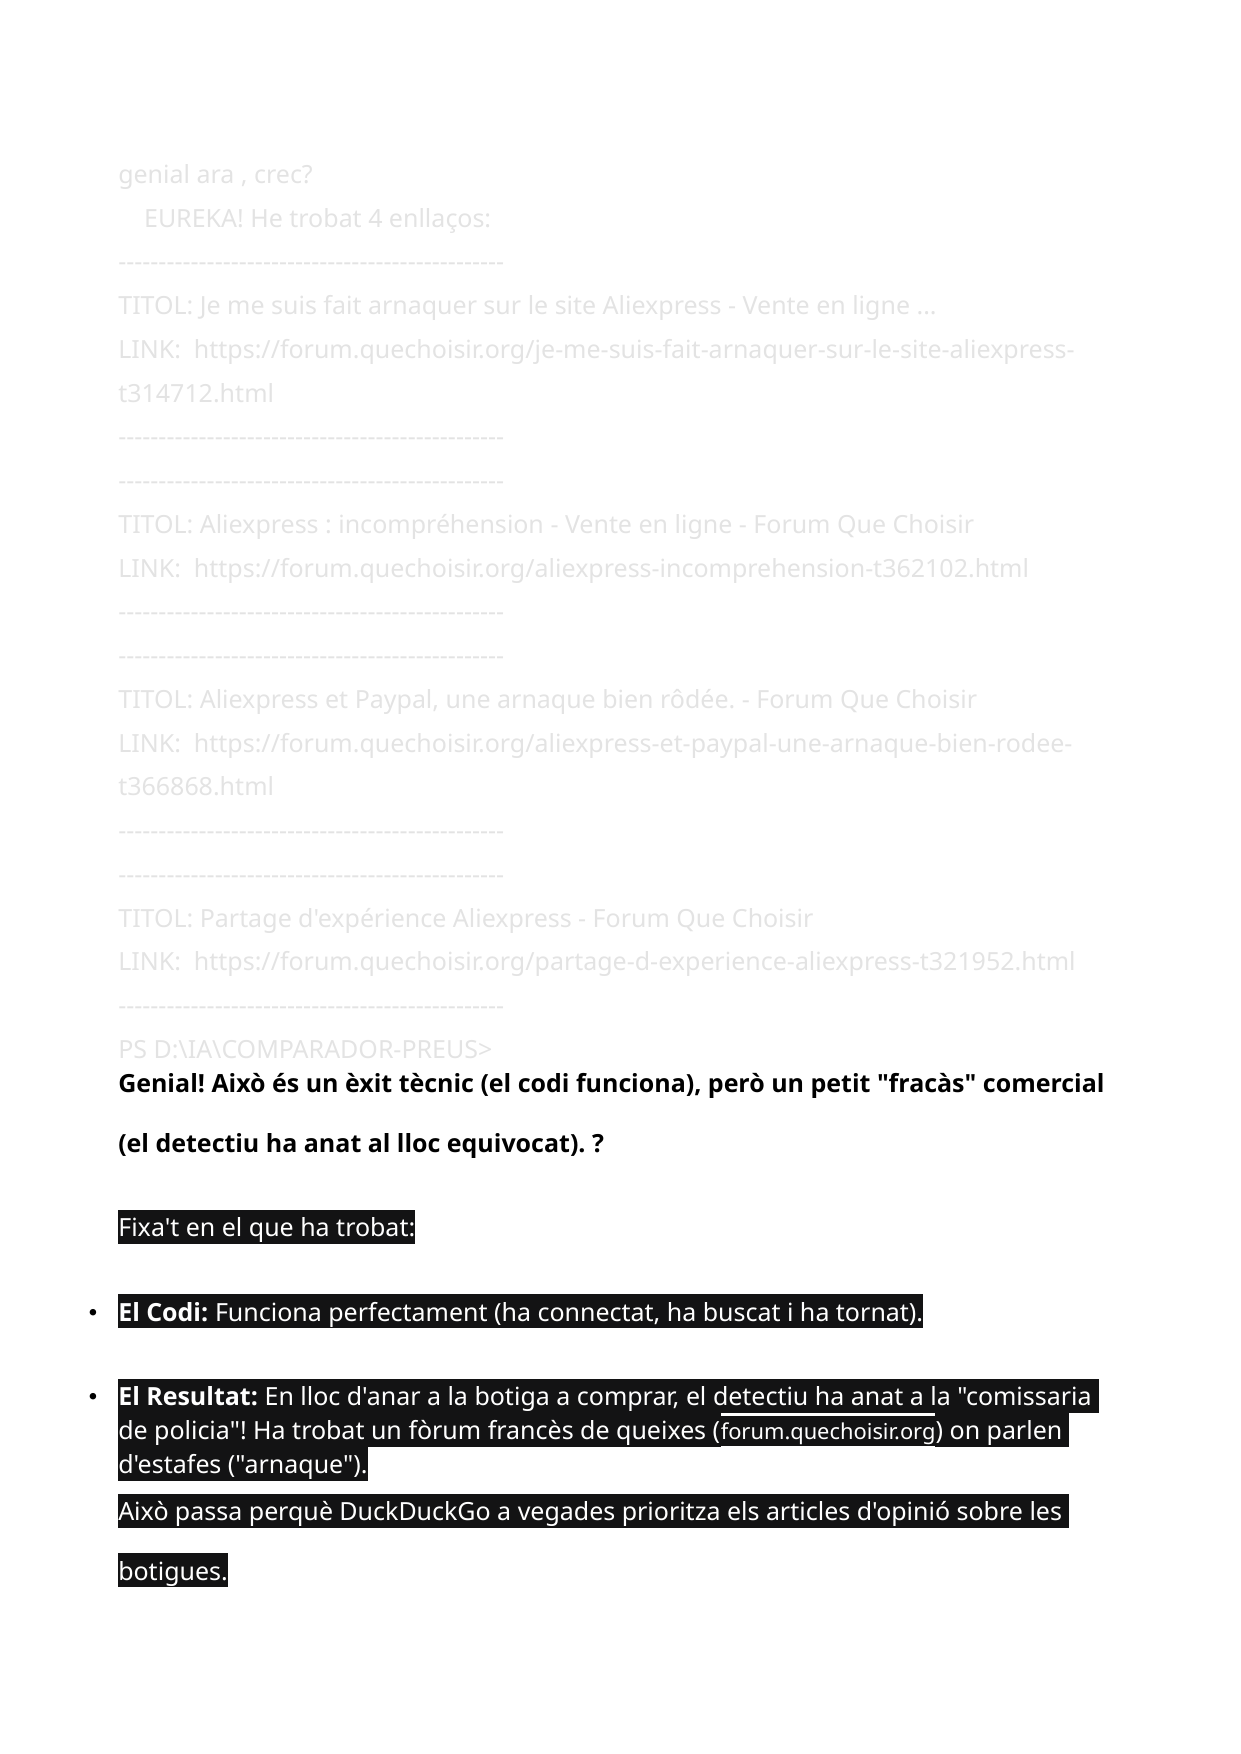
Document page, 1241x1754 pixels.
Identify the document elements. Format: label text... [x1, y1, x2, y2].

text TITOL: Aliexpress : incompréhension - Vente en ligne - Forum Que Choisir [118, 497, 1122, 541]
text LINK: https://forum.quechoisir.org/je-me-suis-fait-arnaquer-sur-le-site-aliexpress-t314712.html [118, 322, 1122, 409]
list El Resultat: En lloc d'anar a la botiga a comprar, el detectiu ha anat a la "comissaria de policia"! Ha trobat un fòrum francès de queixes (forum.quechoisir.org) on parlen d'estafes ("arnaque"). [118, 1379, 1122, 1481]
text LINK: https://forum.quechoisir.org/aliexpress-et-paypal-une-arnaque-bien-rodee-t366868.html [118, 716, 1122, 803]
text PS D:\IA\COMPARADOR-PREUS> [118, 1022, 1122, 1066]
text ------------------------------------------------ [118, 234, 1122, 278]
text ------------------------------------------------ [118, 978, 1122, 1022]
text ------------------------------------------------ [118, 453, 1122, 497]
text TITOL: Aliexpress et Paypal, une arnaque bien rôdée. - Forum Que Choisir [118, 672, 1122, 716]
text ------------------------------------------------ [118, 409, 1122, 453]
list El Codi: Funciona perfectament (ha connectat, ha buscat i ha tornat). [118, 1294, 1122, 1328]
text ✅ EUREKA! He trobat 4 enllaços: [118, 191, 1122, 234]
text Això passa perquè DuckDuckGo a vegades prioritza els articles d'opinió sobre les botigues. [118, 1494, 1122, 1587]
text LINK: https://forum.quechoisir.org/aliexpress-incomprehension-t362102.html [118, 541, 1122, 584]
text TITOL: Partage d'expérience Aliexpress - Forum Que Choisir [118, 891, 1122, 934]
text ------------------------------------------------ [118, 803, 1122, 847]
text TITOL: Je me suis fait arnaquer sur le site Aliexpress - Vente en ligne ... [118, 278, 1122, 322]
text ------------------------------------------------ [118, 584, 1122, 628]
text ------------------------------------------------ [118, 628, 1122, 672]
text ------------------------------------------------ [118, 847, 1122, 891]
text Fixa't en el que ha trobat: [118, 1210, 1122, 1244]
text Genial! Això és un èxit tècnic (el codi funciona), però un petit "fracàs" comercial (el detectiu ha anat al lloc equivocat). ? [118, 1066, 1122, 1159]
text genial ara , crec? [118, 147, 1122, 191]
text LINK: https://forum.quechoisir.org/partage-d-experience-aliexpress-t321952.html [118, 934, 1122, 978]
